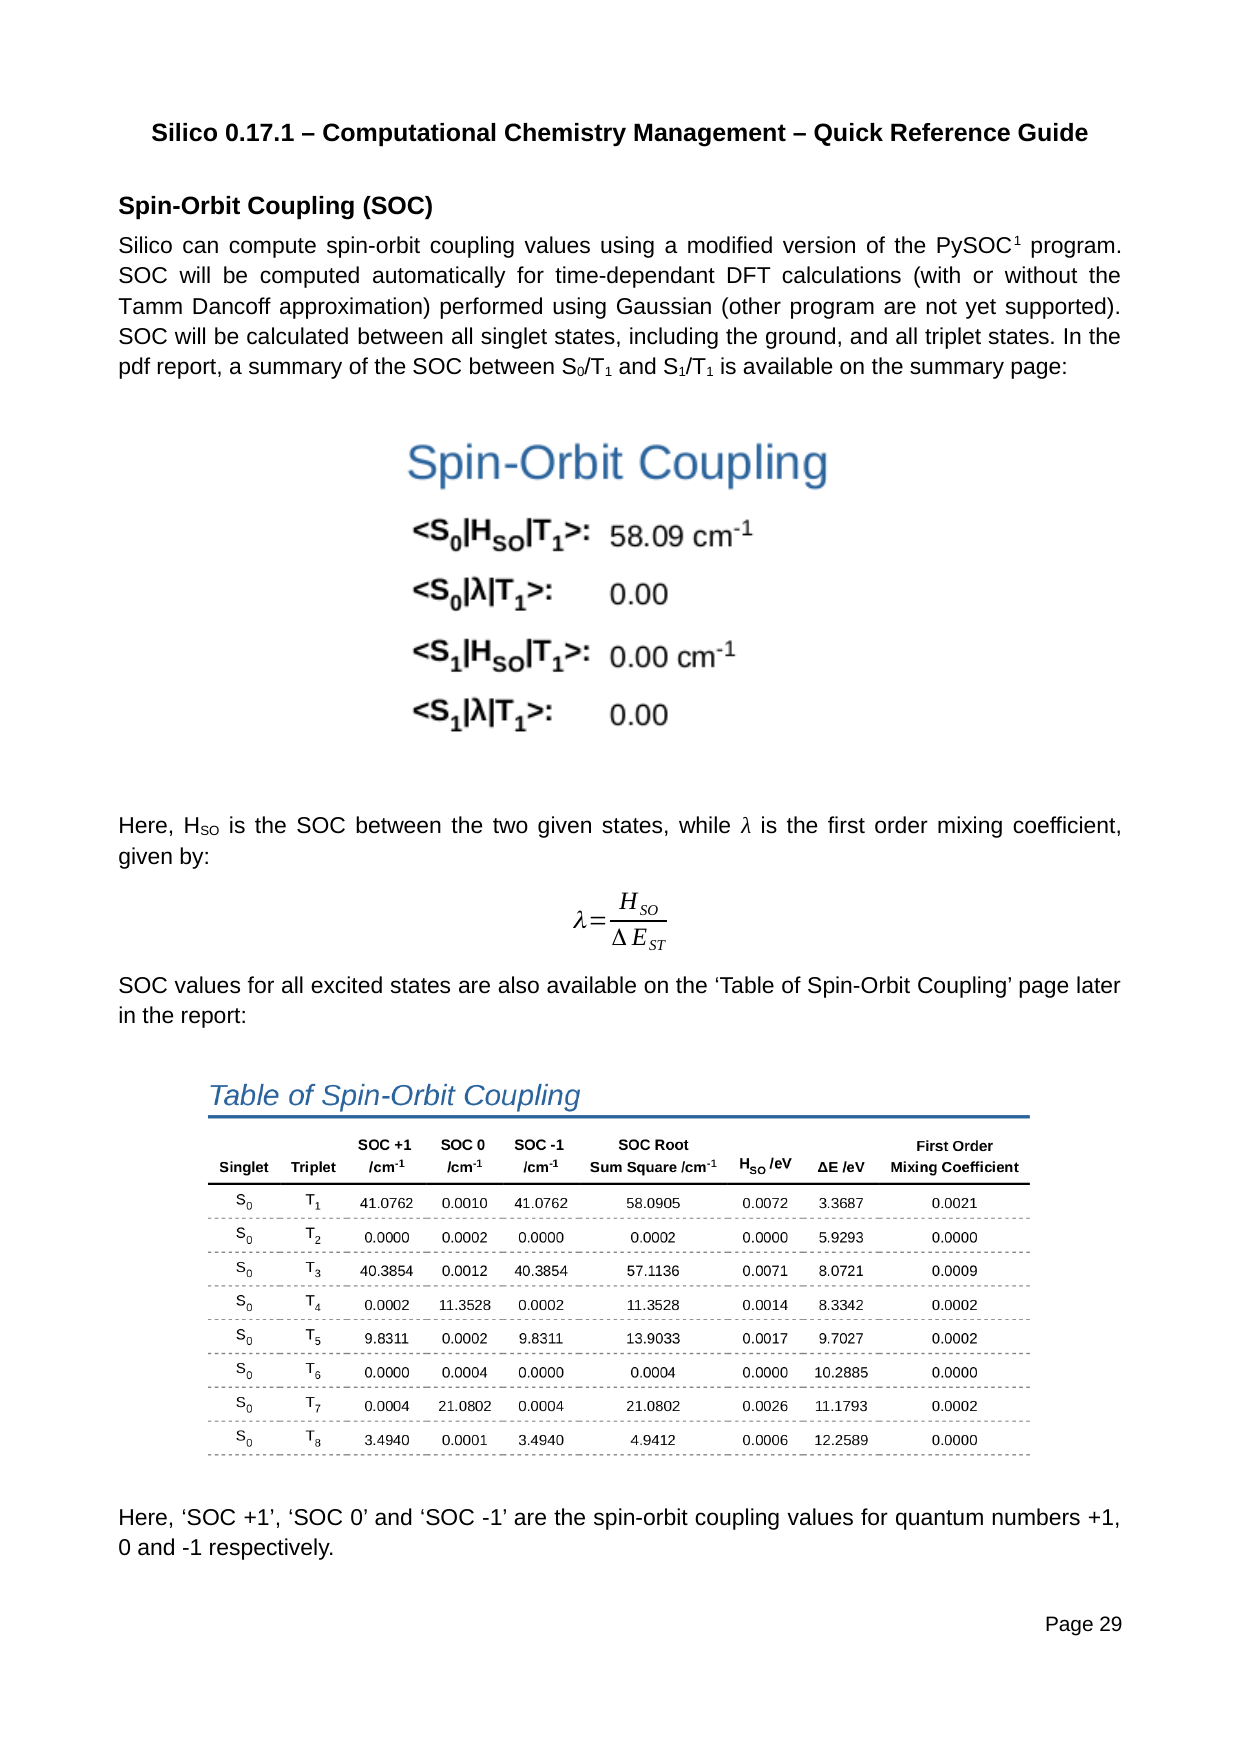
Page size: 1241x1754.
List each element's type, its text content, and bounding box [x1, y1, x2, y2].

text Here, ‘SOC +1’, ‘SOC 0’ and ‘SOC -1’ are the spin-orbit coupling values for quantum numbers +1, 0 and -1 respectively. [118, 1047, 1122, 1560]
text Silico can compute spin-orbit coupling values using a modified version of the PySOC1⁠ program. SOC will be computed automatically for time-dependant DFT calculations (with or without the Tamm Dancoff approximation) performed using Gaussian (other program are not yet supported). SOC will be calculated between all singlet states, including the ground, and all triplet states. In the pdf report, a summary of the SOC between S0/T1 and S1/T1 is available on the summary page: [118, 232, 1122, 379]
picture [386, 418, 854, 763]
text Here, HSO is the SOC between the two given states, while λ is the first order mixing coefficient, given by: [118, 398, 1122, 869]
picture [200, 1068, 1040, 1459]
subtitle Spin-Orbit Coupling (SOC) [118, 191, 1122, 220]
text SOC values for all excited states are also available on the ‘Table of Spin-Orbit Coupling’ page later in the report: [118, 972, 1122, 1029]
